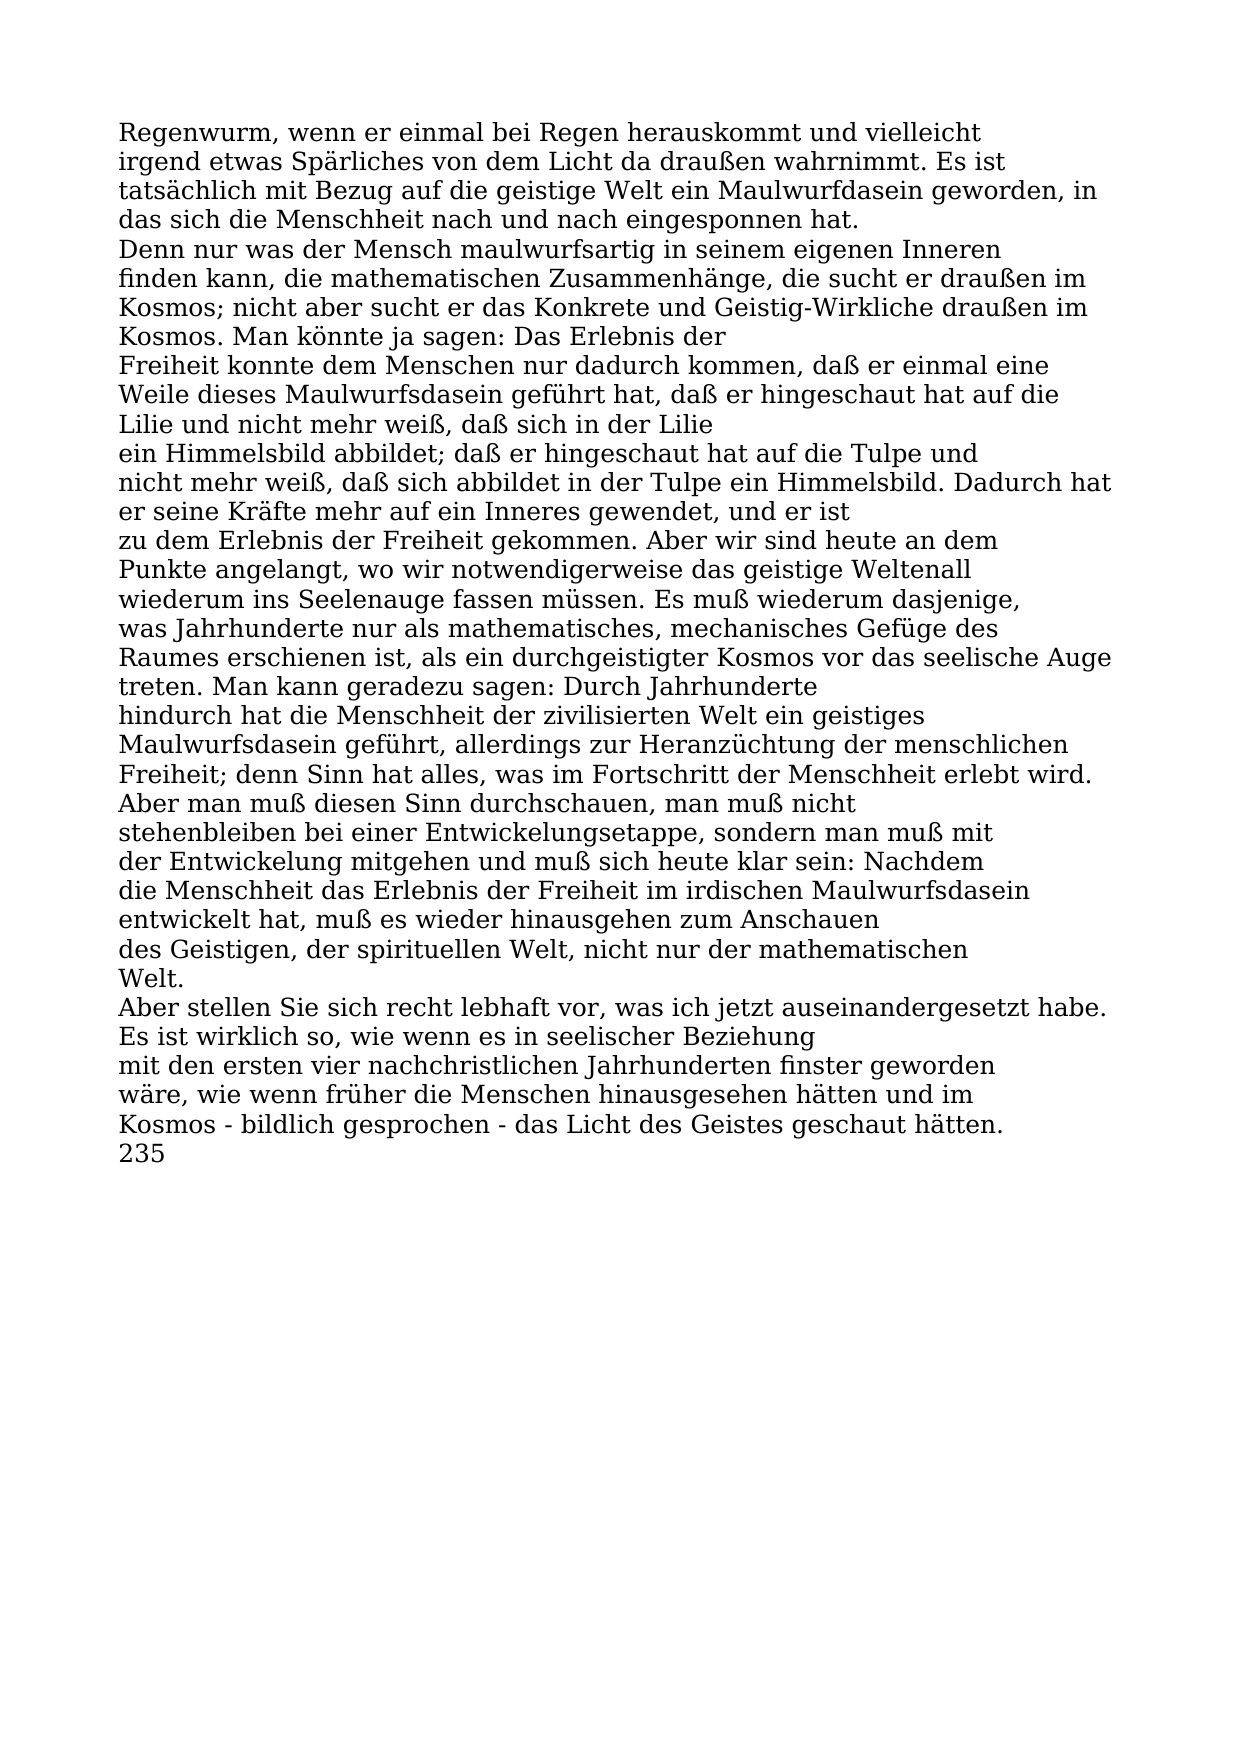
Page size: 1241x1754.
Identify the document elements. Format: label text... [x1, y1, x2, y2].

text irgend etwas Spärliches von dem Licht da draußen wahrnimmt. Es ist [118, 147, 1122, 176]
text Freiheit; denn Sinn hat alles, was im Fortschritt der Menschheit erlebt wird. Aber man muß diesen Sinn durchschauen, man muß nicht [118, 760, 1122, 818]
text nicht mehr weiß, daß sich abbildet in der Tulpe ein Himmelsbild. Dadurch hat er seine Kräfte mehr auf ein Inneres gewendet, und er ist [118, 468, 1122, 526]
text der Entwickelung mitgehen und muß sich heute klar sein: Nachdem [118, 847, 1122, 876]
text tatsächlich mit Bezug auf die geistige Welt ein Maulwurfdasein geworden, in das sich die Menschheit nach und nach eingesponnen hat. [118, 176, 1122, 235]
text des Geistigen, der spirituellen Welt, nicht nur der mathematischen [118, 935, 1122, 964]
text wäre, wie wenn früher die Menschen hinausgesehen hätten und im [118, 1081, 1122, 1110]
text Welt. [118, 964, 1122, 993]
text was Jahrhunderte nur als mathematisches, mechanisches Gefüge des [118, 614, 1122, 643]
text stehenbleiben bei einer Entwickelungsetappe, sondern man muß mit [118, 818, 1122, 847]
text mit den ersten vier nachchristlichen Jahrhunderten finster geworden [118, 1051, 1122, 1081]
text zu dem Erlebnis der Freiheit gekommen. Aber wir sind heute an dem [118, 526, 1122, 556]
text Freiheit konnte dem Menschen nur dadurch kommen, daß er einmal eine Weile dieses Maulwurfsdasein geführt hat, daß er hingeschaut hat auf die Lilie und nicht mehr weiß, daß sich in der Lilie [118, 351, 1122, 439]
text wiederum ins Seelenauge fassen müssen. Es muß wiederum dasjenige, [118, 585, 1122, 614]
text Aber stellen Sie sich recht lebhaft vor, was ich jetzt auseinandergesetzt habe. Es ist wirklich so, wie wenn es in seelischer Beziehung [118, 993, 1122, 1051]
text die Menschheit das Erlebnis der Freiheit im irdischen Maulwurfsdasein entwickelt hat, muß es wieder hinausgehen zum Anschauen [118, 876, 1122, 935]
text Punkte angelangt, wo wir notwendigerweise das geistige Weltenall [118, 556, 1122, 585]
text Raumes erschienen ist, als ein durchgeistigter Kosmos vor das seelische Auge treten. Man kann geradezu sagen: Durch Jahrhunderte [118, 643, 1122, 701]
text Regenwurm, wenn er einmal bei Regen herauskommt und vielleicht [118, 118, 1122, 147]
text hindurch hat die Menschheit der zivilisierten Welt ein geistiges Maulwurfsdasein geführt, allerdings zur Heranzüchtung der menschlichen [118, 701, 1122, 760]
text 235 [118, 1139, 1122, 1168]
text ein Himmelsbild abbildet; daß er hingeschaut hat auf die Tulpe und [118, 439, 1122, 468]
text Kosmos - bildlich gesprochen - das Licht des Geistes geschaut hätten. [118, 1110, 1122, 1139]
text finden kann, die mathematischen Zusammenhänge, die sucht er draußen im Kosmos; nicht aber sucht er das Konkrete und Geistig-Wirkliche draußen im Kosmos. Man könnte ja sagen: Das Erlebnis der [118, 264, 1122, 351]
text Denn nur was der Mensch maulwurfsartig in seinem eigenen Inneren [118, 235, 1122, 264]
